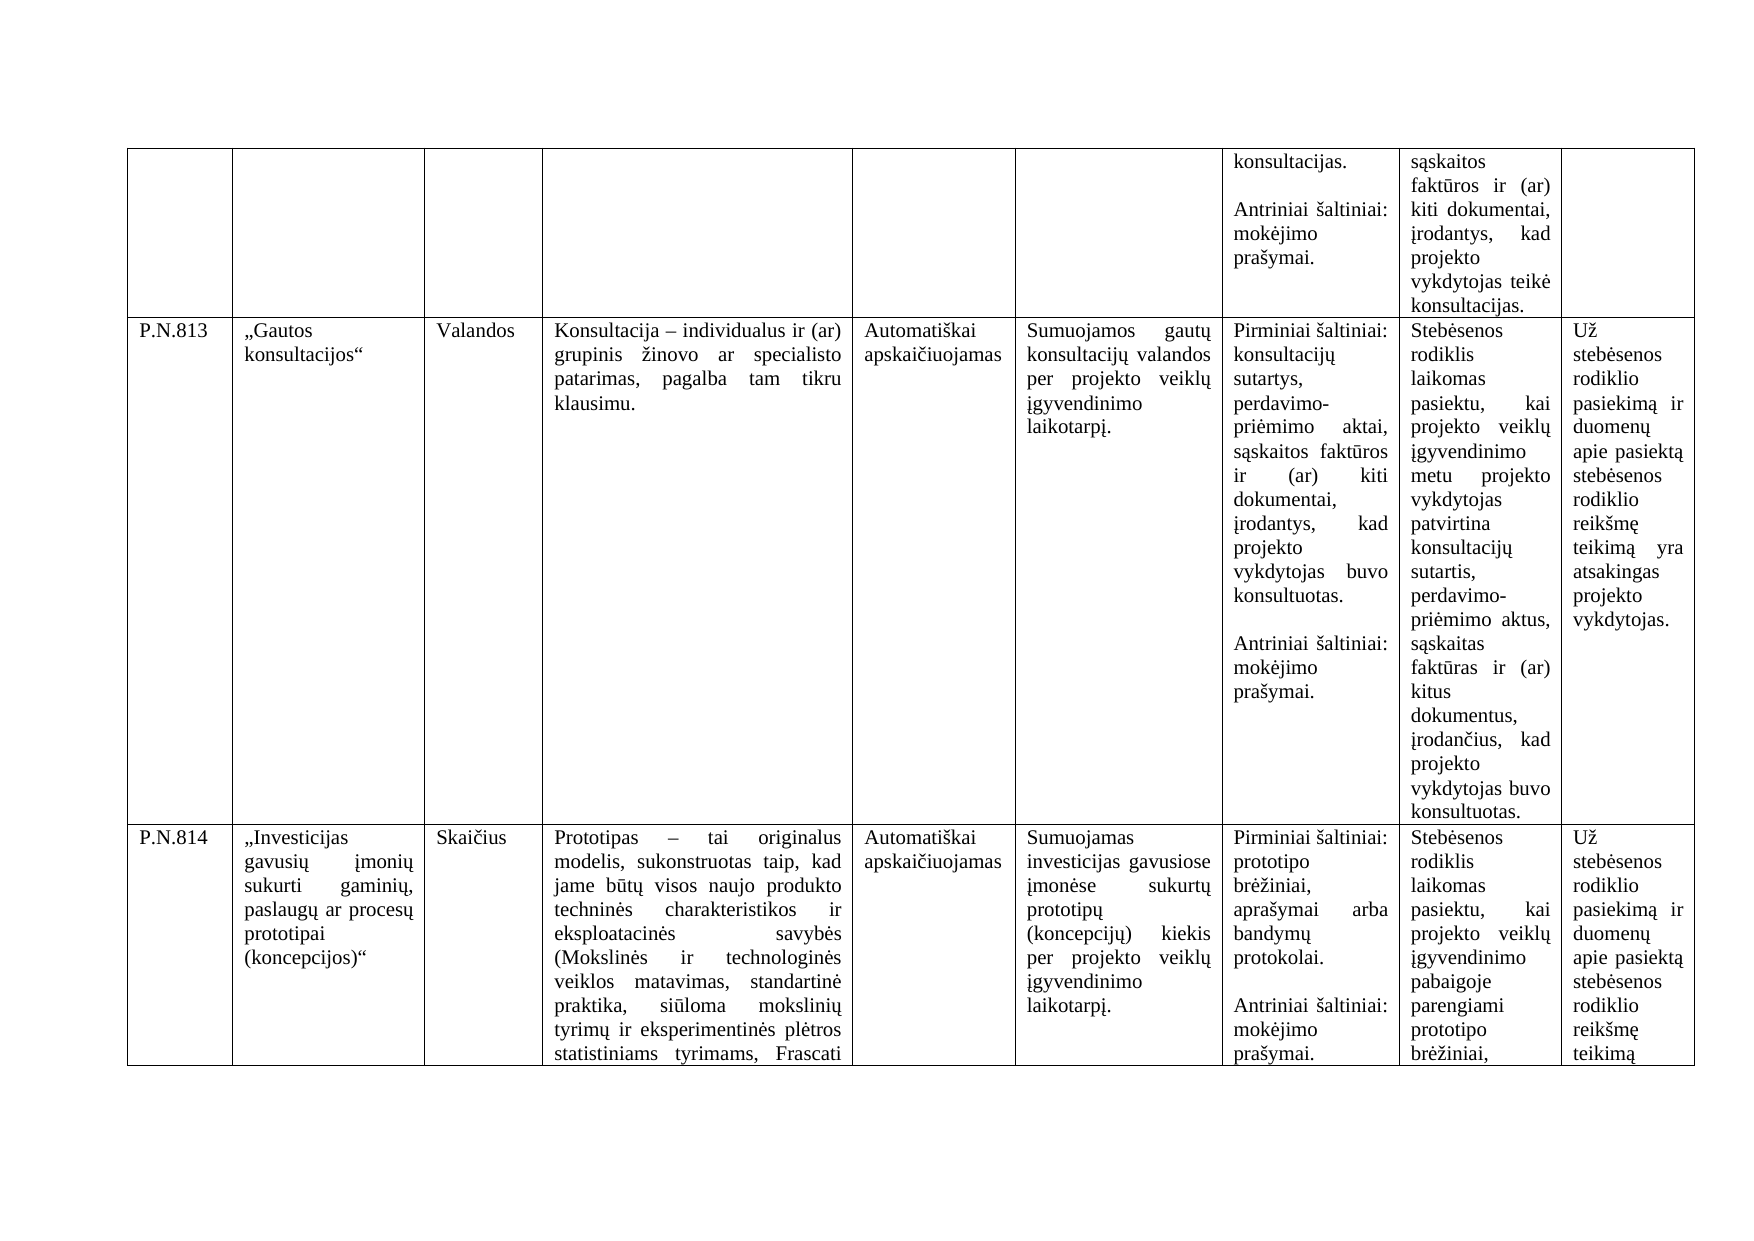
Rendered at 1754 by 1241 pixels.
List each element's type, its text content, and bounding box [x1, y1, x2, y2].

table_cell [233, 149, 424, 317]
table_cell Stebėsenos rodiklis laikomas pasiektu, kai projekto veiklų įgyvendinimo metu projekto vykdytojas patvirtina konsultacijų sutartis, perdavimo-priėmimo aktus, sąskaitas faktūras ir (ar) kitus dokumentus, įrodančius, kad projekto vykdytojas buvo konsultuotas. [1400, 318, 1561, 823]
table_cell Skaičius [425, 825, 542, 1065]
table_cell [425, 149, 542, 317]
table_cell P.N.814 [128, 825, 232, 1065]
table_cell Sumuojamos gautų konsultacijų valandos per projekto veiklų įgyvendinimo laikotarpį. [1016, 318, 1222, 823]
table_cell Valandos [425, 318, 542, 823]
table_cell [853, 149, 1015, 317]
table_cell Pirminiai šaltiniai: konsultacijų sutartys, perdavimo-priėmimo aktai, sąskaitos faktūros ir (ar) kiti dokumentai, įrodantys, kad projekto vykdytojas buvo konsultuotas. Antriniai šaltiniai: mokėjimo prašymai. [1223, 318, 1399, 823]
table_cell [1016, 149, 1222, 317]
table_cell [543, 149, 852, 317]
table_cell sąskaitos faktūros ir (ar) kiti dokumentai, įrodantys, kad projekto vykdytojas teikė konsultacijas. [1400, 149, 1561, 317]
table_cell Automatiškai apskaičiuojamas [853, 825, 1015, 1065]
table_cell Stebėsenos rodiklis laikomas pasiektu, kai projekto veiklų įgyvendinimo pabaigoje parengiami prototipo brėžiniai, [1400, 825, 1561, 1065]
table_cell Sumuojamas investicijas gavusiose įmonėse sukurtų prototipų (koncepcijų) kiekis per projekto veiklų įgyvendinimo laikotarpį. [1016, 825, 1222, 1065]
table_cell konsultacijas. Antriniai šaltiniai: mokėjimo prašymai. [1223, 149, 1399, 317]
table_cell „Investicijas gavusių įmonių sukurti gaminių, paslaugų ar procesų prototipai (koncepcijos)“ [233, 825, 424, 1065]
table_cell [1562, 149, 1694, 317]
table_cell Už stebėsenos rodiklio pasiekimą ir duomenų apie pasiektą stebėsenos rodiklio reikšmę teikimą [1562, 825, 1694, 1065]
table_cell Prototipas – tai originalus modelis, sukonstruotas taip, kad jame būtų visos naujo produkto techninės charakteristikos ir eksploatacinės savybės (Mokslinės ir technologinės veiklos matavimas, standartinė praktika, siūloma mokslinių tyrimų ir eksperimentinės plėtros statistiniams tyrimams, Frascati [543, 825, 852, 1065]
table_cell P.N.813 [128, 318, 232, 823]
table_cell Konsultacija – individualus ir (ar) grupinis žinovo ar specialisto patarimas, pagalba tam tikru klausimu. [543, 318, 852, 823]
table_cell Automatiškai apskaičiuojamas [853, 318, 1015, 823]
table_cell [128, 149, 232, 317]
table_cell Už stebėsenos rodiklio pasiekimą ir duomenų apie pasiektą stebėsenos rodiklio reikšmę teikimą yra atsakingas projekto vykdytojas. [1562, 318, 1694, 823]
table_cell „Gautos konsultacijos“ [233, 318, 424, 823]
table_cell Pirminiai šaltiniai: prototipo brėžiniai, aprašymai arba bandymų protokolai. Antriniai šaltiniai: mokėjimo prašymai. [1223, 825, 1399, 1065]
